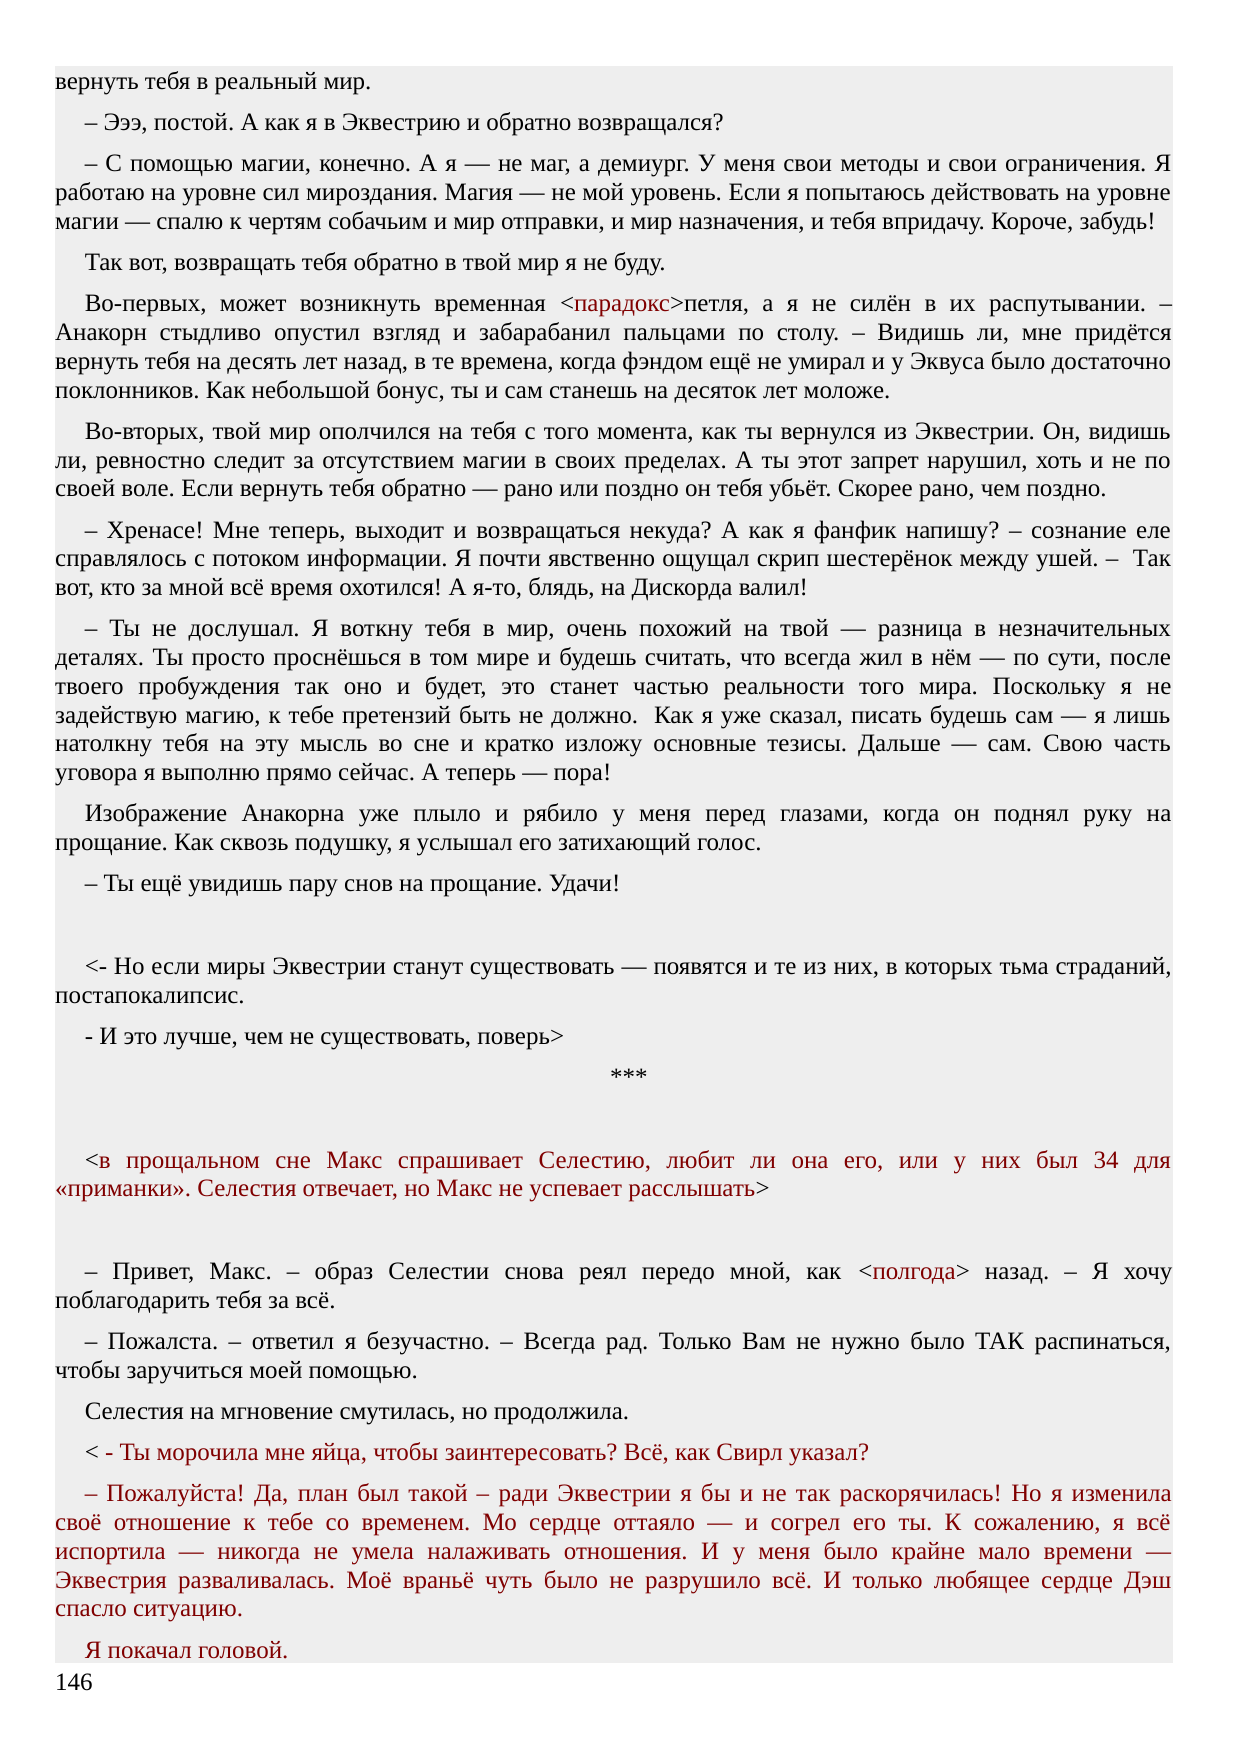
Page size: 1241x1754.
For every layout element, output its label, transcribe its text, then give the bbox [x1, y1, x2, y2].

text – С помощью магии, конечно. А я — не маг, а демиург. У меня свои методы и свои ограничения. Я работаю на уровне сил мироздания. Магия — не мой уровень. Если я попытаюсь действовать на уровне магии — спалю к чертям собачьим и мир отправки, и мир назначения, и тебя впридачу. Короче, забудь! [55, 148, 1173, 235]
text вернуть тебя в реальный мир. [55, 66, 1173, 95]
text – Эээ, постой. А как я в Эквестрию и обратно возвращался? [55, 107, 1173, 136]
text – Пожалста. – ответил я безучастно. – Всегда рад. Только Вам не нужно было ТАК распинаться, чтобы заручиться моей помощью. [55, 1326, 1173, 1383]
text – Привет, Макс. – образ Селестии снова реял передо мной, как <полгода> назад. – Я хочу поблагодарить тебя за всё. [55, 1256, 1173, 1313]
text <- Но если миры Эквестрии станут существовать — появятся и те из них, в которых тьма страданий, постапокалипсис. [55, 951, 1173, 1008]
text – Ты не дослушал. Я воткну тебя в мир, очень похожий на твой — разница в незначительных деталях. Ты просто проснёшься в том мире и будешь считать, что всегда жил в нём — по сути, после твоего пробуждения так оно и будет, это станет частью реальности того мира. Поскольку я не задействую магию, к тебе претензий быть не должно. Как я уже сказал, писать будешь сам — я лишь натолкну тебя на эту мысль во сне и кратко изложу основные тезисы. Дальше — сам. Свою часть уговора я выполню прямо сейчас. А теперь — пора! [55, 613, 1173, 786]
text - И это лучше, чем не существовать, поверь> [55, 1021, 1173, 1050]
text Во-вторых, твой мир ополчился на тебя с того момента, как ты вернулся из Эквестрии. Он, видишь ли, ревностно следит за отсутствием магии в своих пределах. А ты этот запрет нарушил, хоть и не по своей воле. Если вернуть тебя обратно — рано или поздно он тебя убьёт. Скорее рано, чем поздно. [55, 416, 1173, 502]
text <в прощальном сне Макс спрашивает Селестию, любит ли она его, или у них был 34 для «приманки». Селестия отвечает, но Макс не успевает расслышать> [55, 1145, 1173, 1202]
text – Хренасе! Мне теперь, выходит и возвращаться некуда? А как я фанфик напишу? – сознание еле справлялось с потоком информации. Я почти явственно ощущал скрип шестерёнок между ушей. – Так вот, кто за мной всё время охотился! А я-то, блядь, на Дискорда валил! [55, 515, 1173, 601]
text Селестия на мгновение смутилась, но продолжила. [55, 1396, 1173, 1425]
text *** [55, 1062, 1173, 1091]
text Так вот, возвращать тебя обратно в твой мир я не буду. [55, 247, 1173, 276]
text Я покачал головой. [55, 1635, 1173, 1663]
text – Ты ещё увидишь пару снов на прощание. Удачи! [55, 868, 1173, 897]
text Во-первых, может возникнуть временная <парадокс>петля, а я не силён в их распутывании. – Анакорн стыдливо опустил взгляд и забарабанил пальцами по столу. – Видишь ли, мне придётся вернуть тебя на десять лет назад, в те времена, когда фэндом ещё не умирал и у Эквуса было достаточно поклонников. Как небольшой бонус, ты и сам станешь на десяток лет моложе. [55, 288, 1173, 403]
text Изображение Анакорна уже плыло и рябило у меня перед глазами, когда он поднял руку на прощание. Как сквозь подушку, я услышал его затихающий голос. [55, 798, 1173, 856]
text – Пожалуйста! Да, план был такой – ради Эквестрии я бы и не так раскорячилась! Но я изменила своё отношение к тебе со временем. Мо сердце оттаяло — и согрел его ты. К сожалению, я всё испортила — никогда не умела налаживать отношения. И у меня было крайне мало времени — Эквестрия разваливалась. Моё враньё чуть было не разрушило всё. И только любящее сердце Дэш спасло ситуацию. [55, 1478, 1173, 1622]
text < - Ты морочила мне яйца, чтобы заинтересовать? Всё, как Свирл указал? [55, 1437, 1173, 1466]
